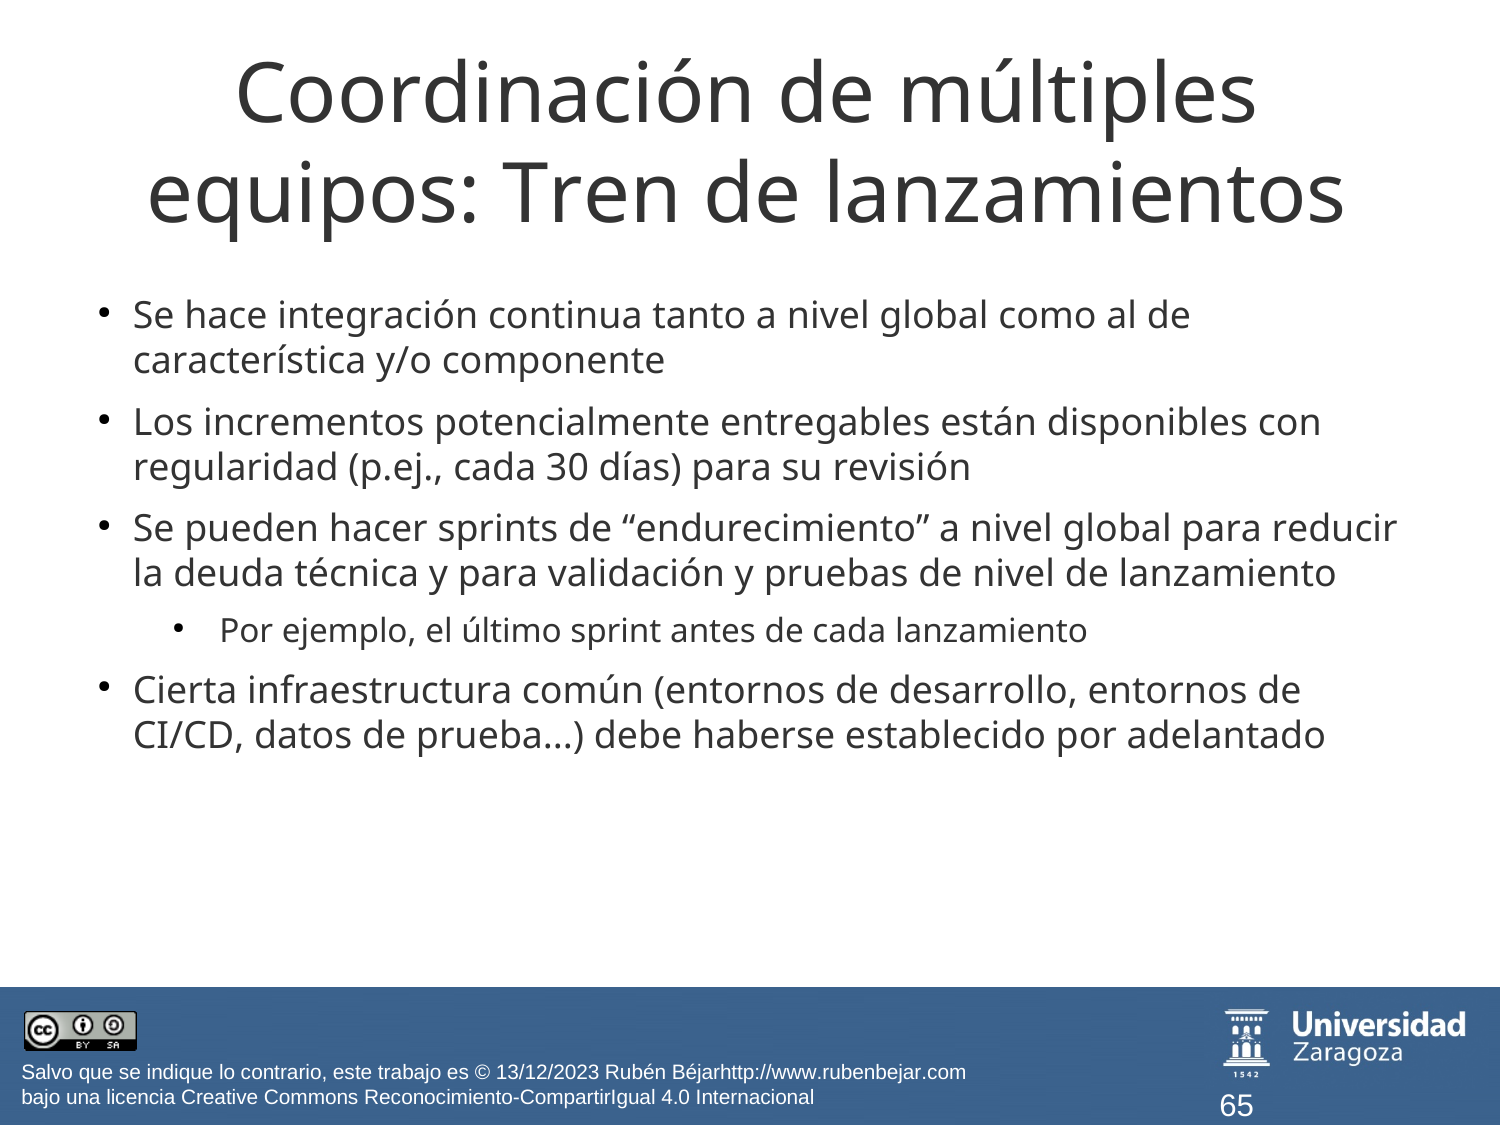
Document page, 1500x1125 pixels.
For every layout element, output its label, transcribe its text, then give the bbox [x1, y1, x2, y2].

picture [0, 987, 1500, 1125]
list Se hace integración continua tanto a nivel global como al de característica y/o componente Los incrementos potencialmente entregables están disponibles con regularidad (p.ej., cada 30 días) para su revisión Se pueden hacer sprints de “endurecimiento” a nivel global para reducir la deuda técnica y para validación y pruebas de nivel de lanzamiento Por ejemplo, el último sprint antes de cada lanzamiento Cierta infraestructura común (entornos de desarrollo, entornos de CI/CD, datos de prueba...) debe haberse establecido por adelantado [82, 283, 1418, 957]
title Coordinación de múltiples equipos: Tren de lanzamientos [74, 20, 1420, 257]
